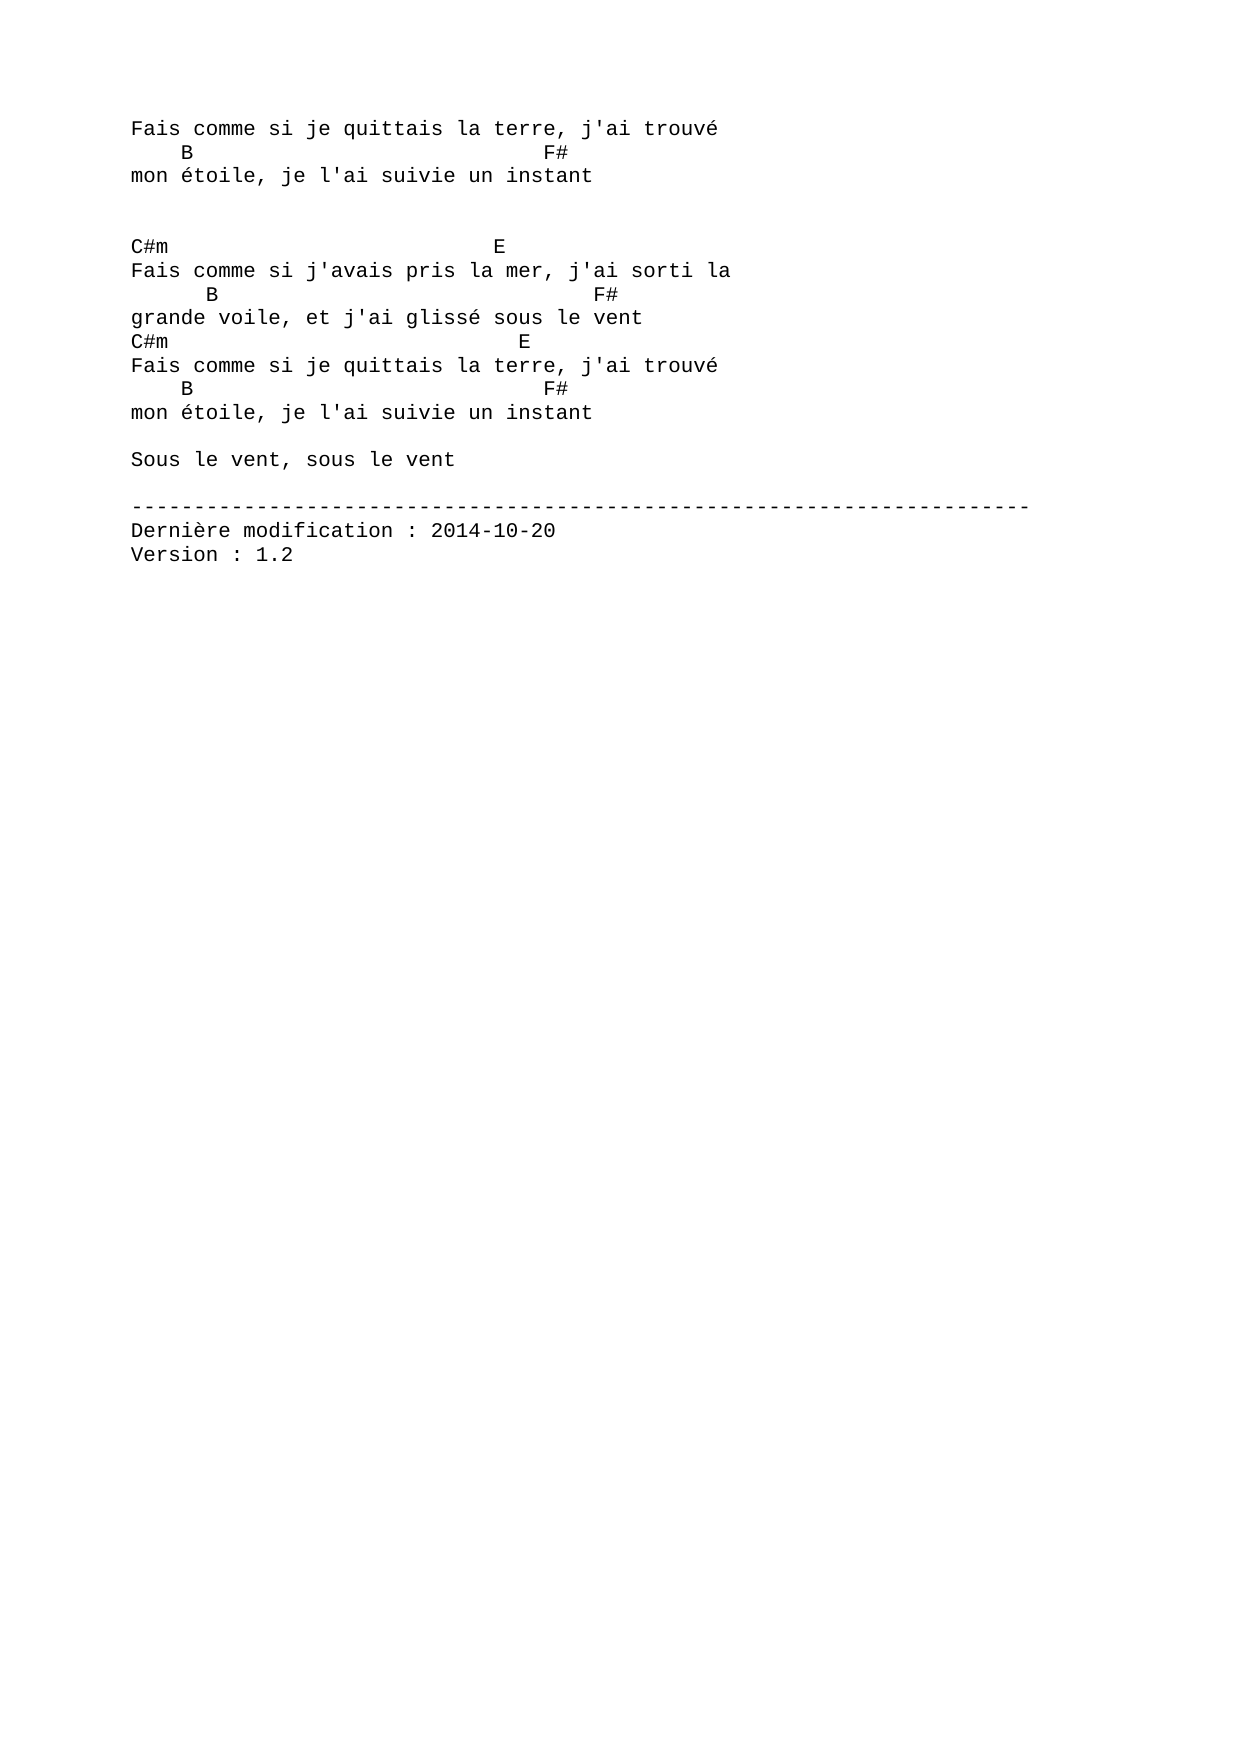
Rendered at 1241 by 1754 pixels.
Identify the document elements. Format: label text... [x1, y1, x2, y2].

text Fais comme si je quittais la terre, j'ai trouvé [118, 118, 1122, 142]
text Fais comme si j'avais pris la mer, j'ai sorti la [118, 260, 1122, 284]
text B F# [118, 378, 1122, 402]
text Sous le vent, sous le vent [118, 449, 1122, 473]
text Version : 1.2 [118, 544, 1122, 567]
text Fais comme si je quittais la terre, j'ai trouvé [118, 354, 1122, 378]
text ------------------------------------------------------------------------ [118, 496, 1122, 520]
text C#m E [118, 331, 1122, 354]
text C#m E [118, 236, 1122, 260]
text grande voile, et j'ai glissé sous le vent [118, 307, 1122, 331]
text Dernière modification : 2014-10-20 [118, 520, 1122, 544]
text B F# [118, 284, 1122, 307]
text B F# [118, 142, 1122, 165]
text mon étoile, je l'ai suivie un instant [118, 402, 1122, 426]
text mon étoile, je l'ai suivie un instant [118, 165, 1122, 189]
